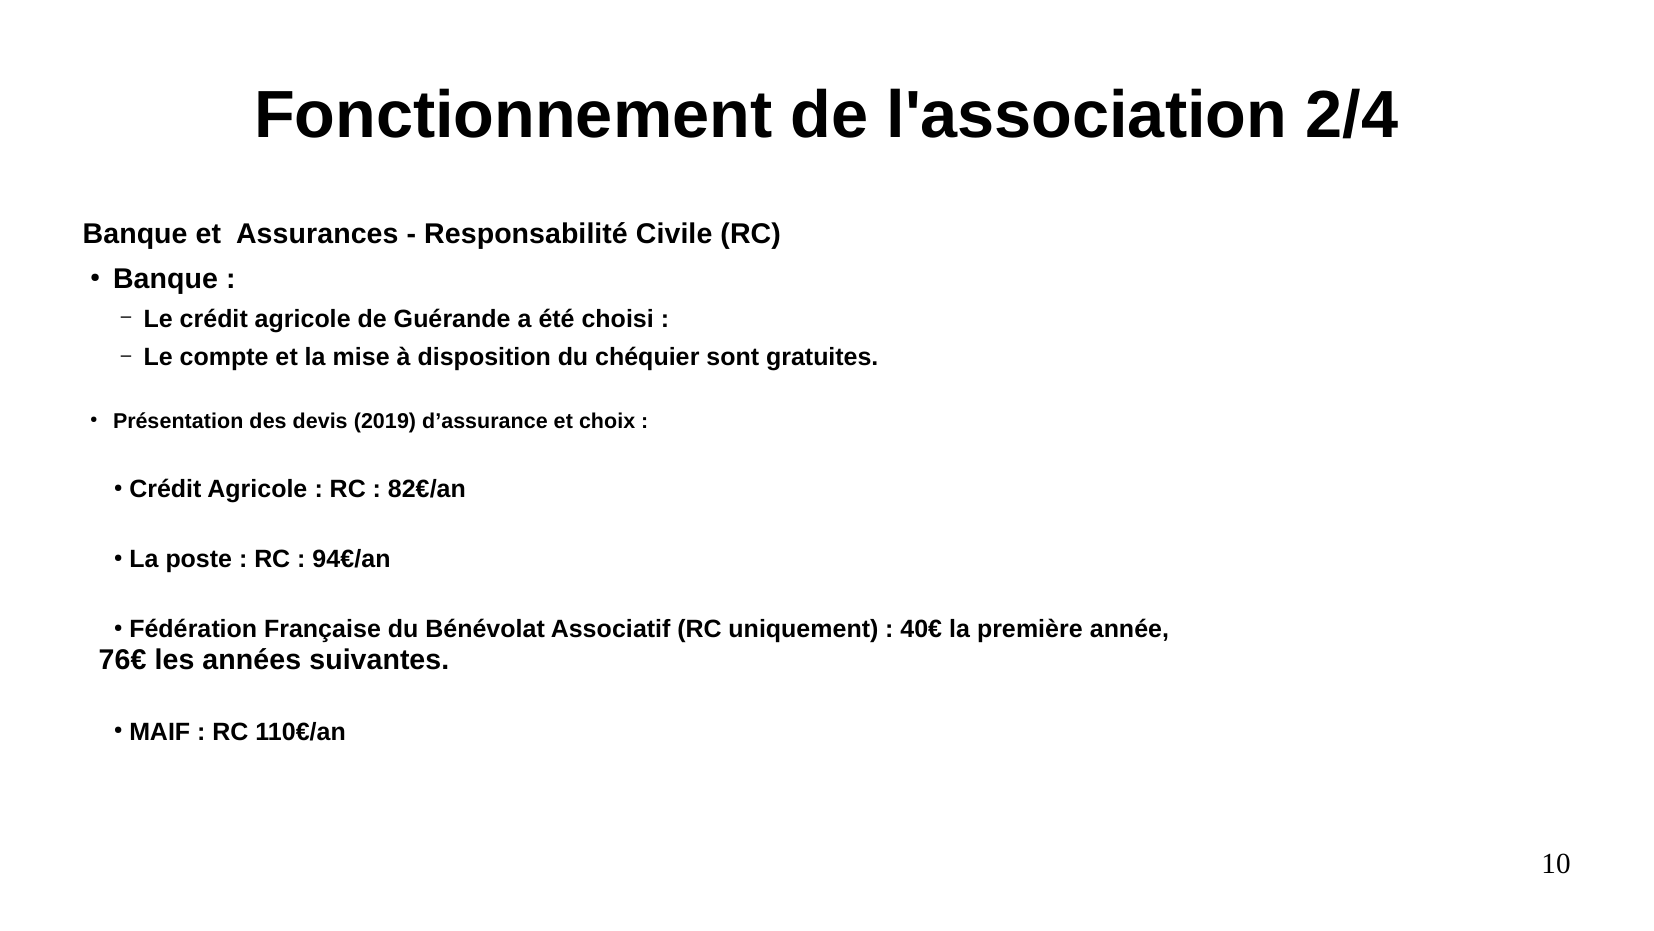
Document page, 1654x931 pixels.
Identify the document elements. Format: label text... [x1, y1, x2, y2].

title Fonctionnement de l'association 2/4 [82, 37, 1571, 193]
list Banque et Assurances - Responsabilité Civile (RC) Banque : Le crédit agricole de Guérande a été choisi : Le compte et la mise à disposition du chéquier sont gratuites. Présentation des devis (2019) d’assurance et choix : Crédit Agricole : RC : 82€/an La poste : RC : 94€/an Fédération Française du Bénévolat Associatif (RC uniquement) : 40€ la première année, 76€ les années suivantes. MAIF : RC 110€/an [82, 217, 1571, 758]
